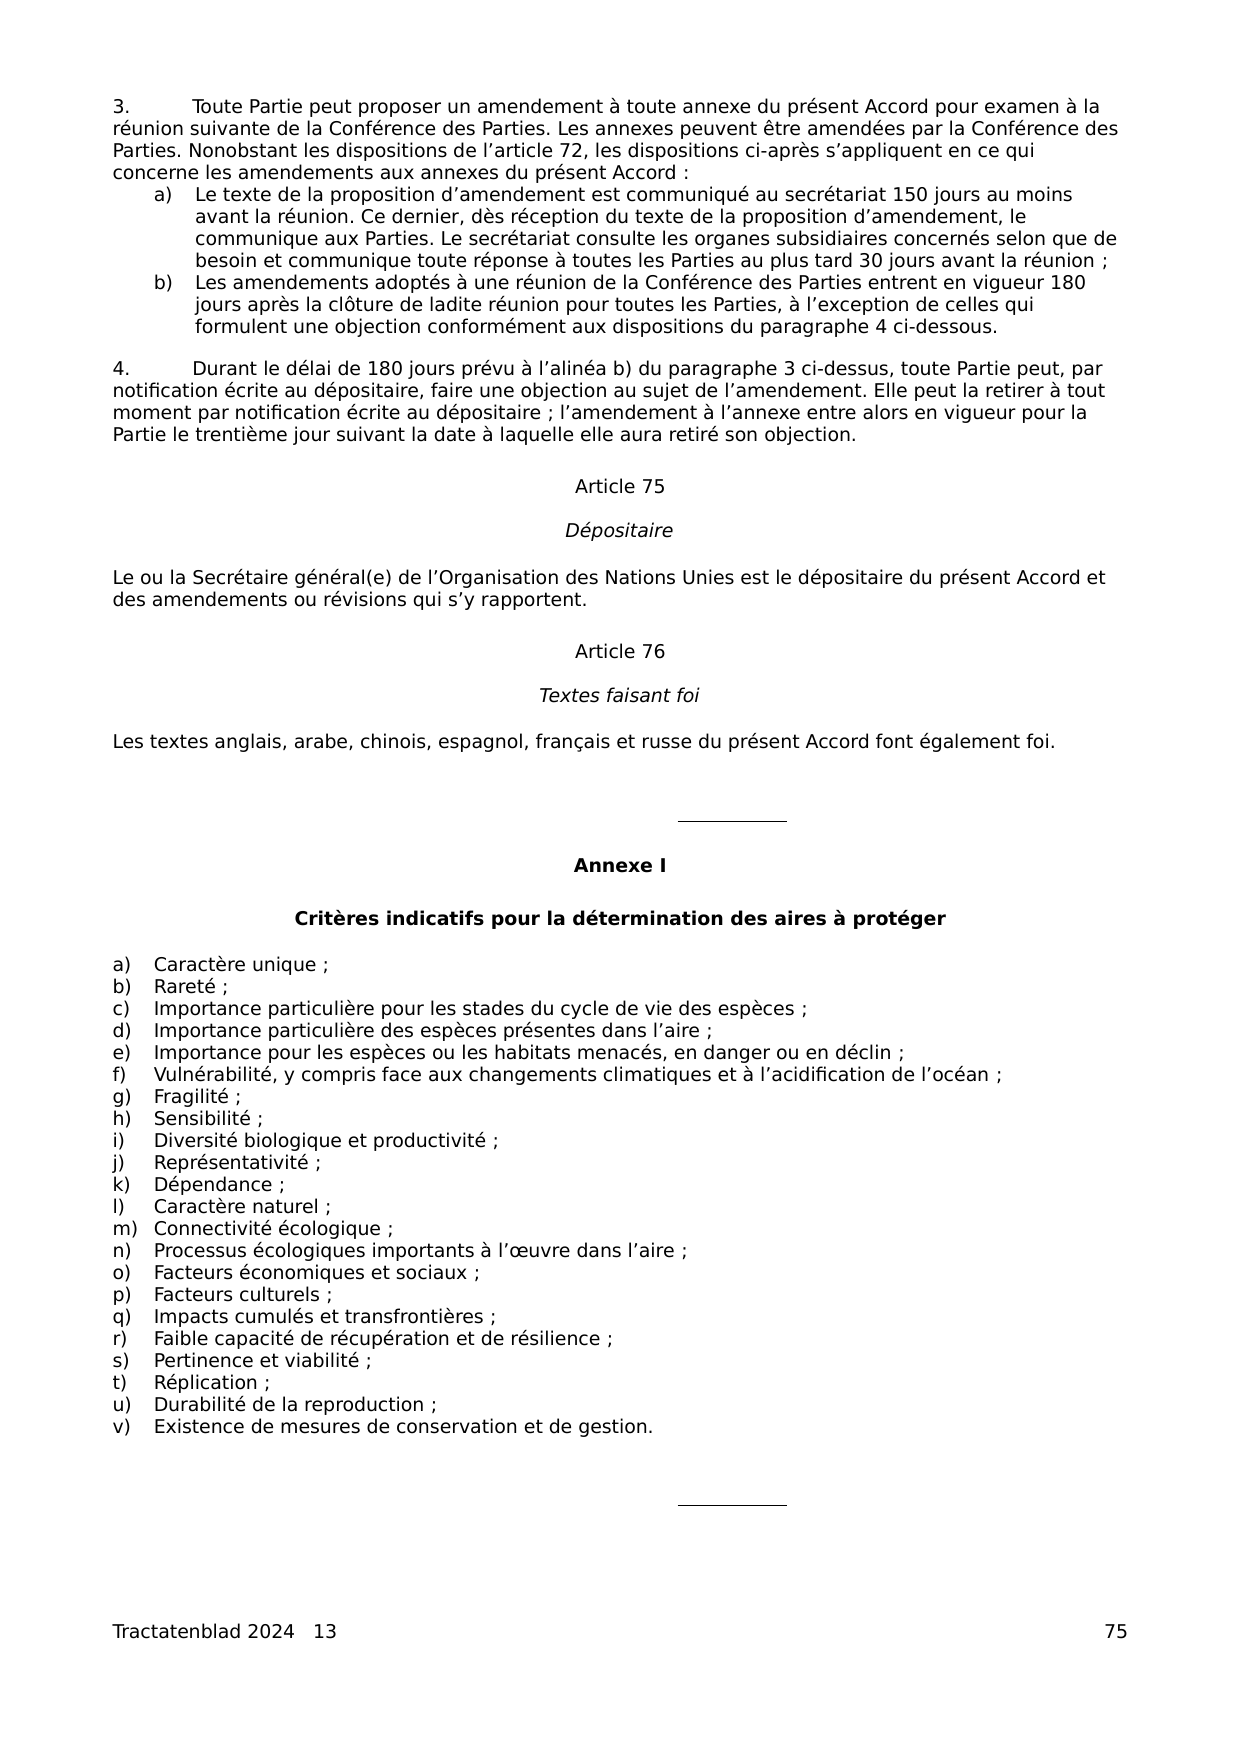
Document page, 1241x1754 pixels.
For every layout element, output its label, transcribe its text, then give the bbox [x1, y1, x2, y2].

text a) Caractère unique ; [112, 954, 1128, 976]
subtitle Article 75 Dépositaire [112, 476, 1128, 542]
text f) Vulnérabilité, y compris face aux changements climatiques et à l’acidification de l’océan ; [112, 1064, 1128, 1086]
text o) Facteurs économiques et sociaux ; [112, 1262, 1128, 1284]
text p) Facteurs culturels ; [112, 1284, 1128, 1306]
text a) Le texte de la proposition d’amendement est communiqué au secrétariat 150 jours au moins avant la réunion. Ce dernier, dès réception du texte de la proposition d’amendement, le communique aux Parties. Le secrétariat consulte les organes subsidiaires concernés selon que de besoin et communique toute réponse à toutes les Parties au plus tard 30 jours avant la réunion ; [153, 184, 1128, 272]
text l) Caractère naturel ; [112, 1196, 1128, 1218]
text 3. Toute Partie peut proposer un amendement à toute annexe du présent Accord pour examen à la réunion suivante de la Conférence des Parties. Les annexes peuvent être amendées par la Conférence des Parties. Nonobstant les dispositions de l’article 72, les dispositions ci-après s’appliquent en ce qui concerne les amendements aux annexes du présent Accord : [112, 96, 1128, 184]
text k) Dépendance ; [112, 1174, 1128, 1196]
text 4. Durant le délai de 180 jours prévu à l’alinéa b) du paragraphe 3 ci-dessus, toute Partie peut, par notification écrite au dépositaire, faire une objection au sujet de l’amendement. Elle peut la retirer à tout moment par notification écrite au dépositaire ; l’amendement à l’annexe entre alors en vigueur pour la Partie le trentième jour suivant la date à laquelle elle aura retiré son objection. [112, 358, 1128, 446]
text m) Connectivité écologique ; [112, 1218, 1128, 1240]
text u) Durabilité de la reproduction ; [112, 1394, 1128, 1416]
text b) Les amendements adoptés à une réunion de la Conférence des Parties entrent en vigueur 180 jours après la clôture de ladite réunion pour toutes les Parties, à l’exception de celles qui formulent une objection conformément aux dispositions du paragraphe 4 ci-dessous. [153, 272, 1128, 338]
text v) Existence de mesures de conservation et de gestion. [112, 1416, 1128, 1438]
text e) Importance pour les espèces ou les habitats menacés, en danger ou en déclin ; [112, 1042, 1128, 1064]
subtitle Critères indicatifs pour la détermination des aires à protéger [112, 907, 1128, 929]
text i) Diversité biologique et productivité ; [112, 1130, 1128, 1152]
text j) Représentativité ; [112, 1152, 1128, 1174]
text g) Fragilité ; [112, 1086, 1128, 1108]
text Le ou la Secrétaire général(e) de l’Organisation des Nations Unies est le dépositaire du présent Accord et des amendements ou révisions qui s’y rapportent. [112, 567, 1128, 611]
text r) Faible capacité de récupération et de résilience ; [112, 1328, 1128, 1350]
text t) Réplication ; [112, 1372, 1128, 1394]
text q) Impacts cumulés et transfrontières ; [112, 1306, 1128, 1328]
text b) Rareté ; [112, 976, 1128, 998]
subtitle Annexe I [112, 855, 1128, 877]
text n) Processus écologiques importants à l’œuvre dans l’aire ; [112, 1240, 1128, 1262]
subtitle Article 76 Textes faisant foi [112, 641, 1128, 706]
text h) Sensibilité ; [112, 1108, 1128, 1130]
text d) Importance particulière des espèces présentes dans l’aire ; [112, 1020, 1128, 1042]
text Les textes anglais, arabe, chinois, espagnol, français et russe du présent Accord font également foi. [112, 731, 1128, 753]
text s) Pertinence et viabilité ; [112, 1350, 1128, 1372]
text c) Importance particulière pour les stades du cycle de vie des espèces ; [112, 998, 1128, 1020]
